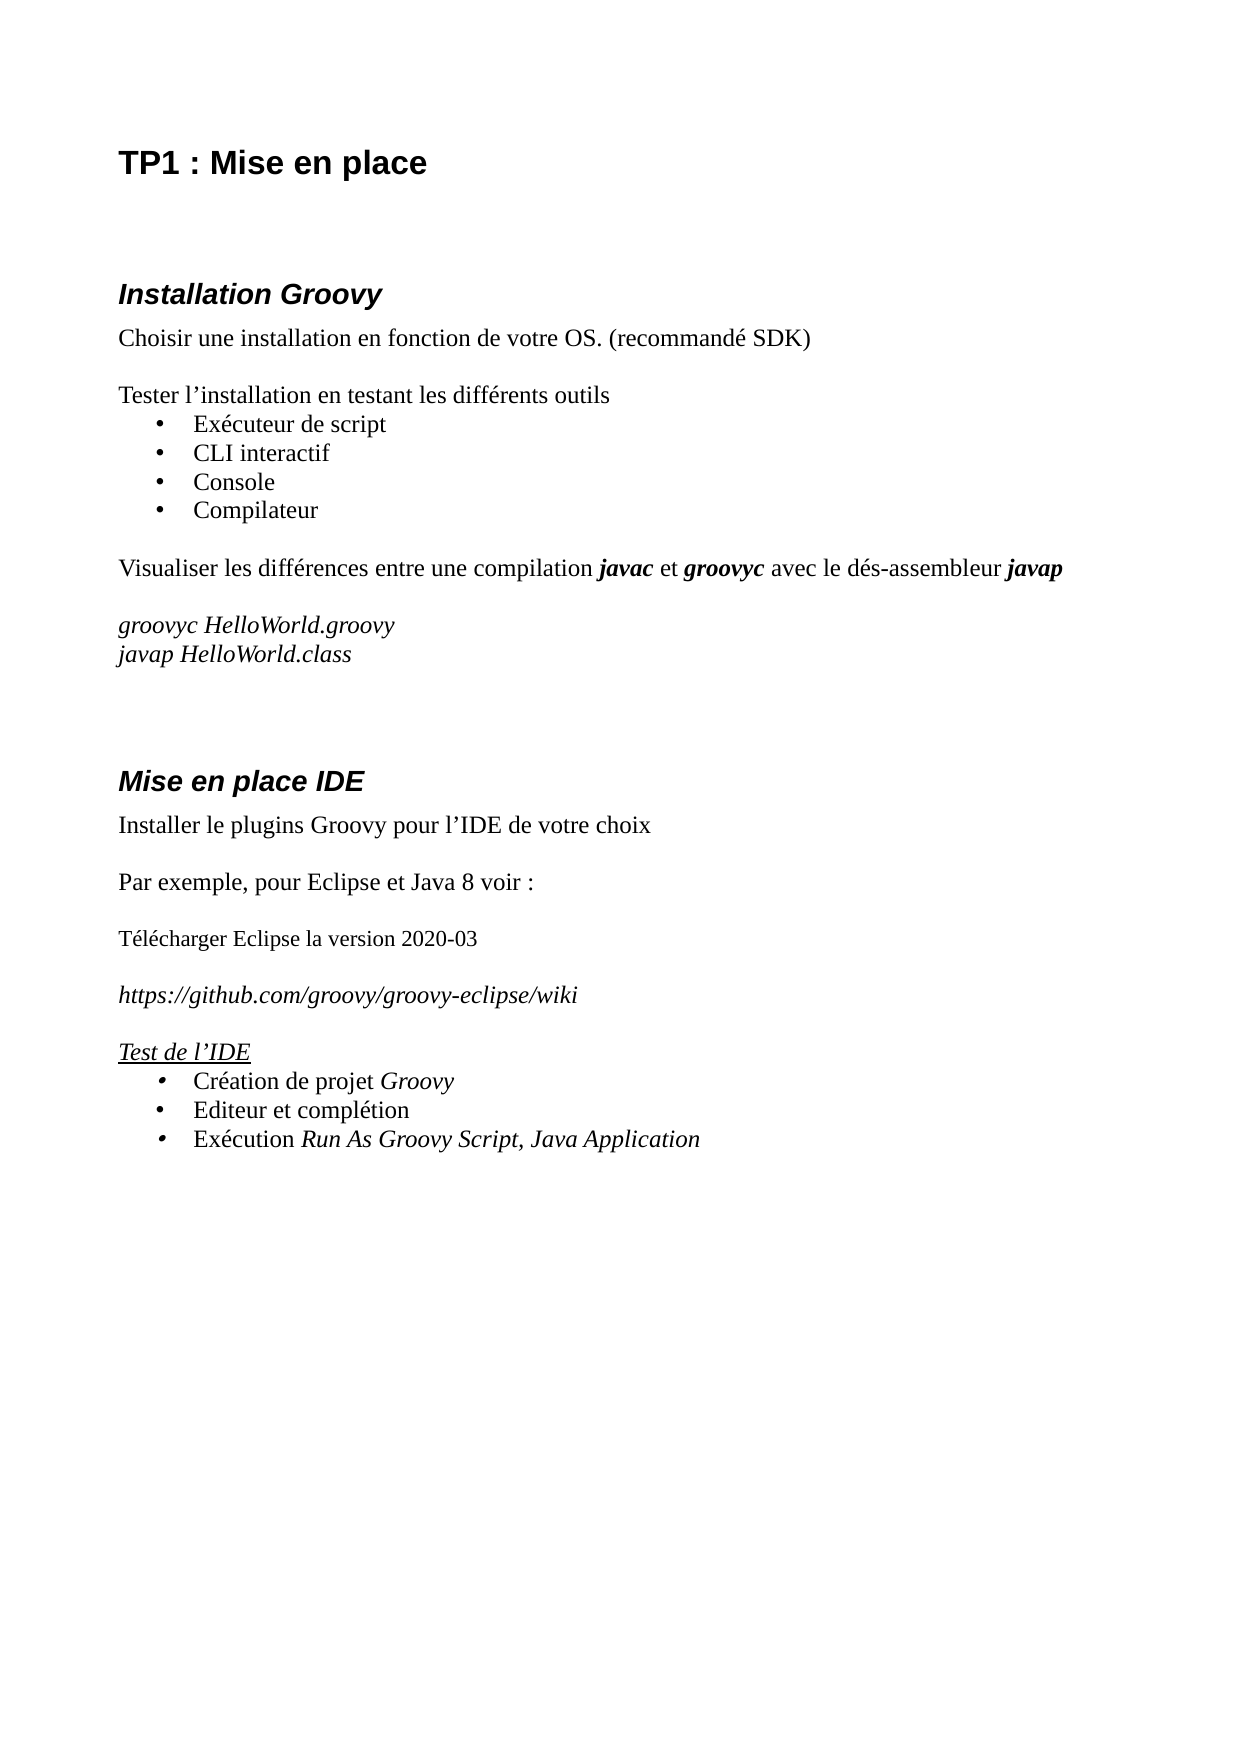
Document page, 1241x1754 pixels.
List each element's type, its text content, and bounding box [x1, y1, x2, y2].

text javap HelloWorld.class [118, 639, 1122, 668]
subtitle TP1 : Mise en place [118, 143, 1122, 182]
text Télécharger Eclipse la version 2020-03 [118, 925, 1122, 951]
subtitle Installation Groovy [118, 277, 1122, 310]
text Choisir une installation en fonction de votre OS. (recommandé SDK) [118, 323, 1122, 352]
list Exécuteur de script [156, 409, 1122, 438]
subtitle Mise en place IDE [118, 764, 1122, 797]
text Test de l’IDE [118, 1037, 1122, 1066]
text groovyc HelloWorld.groovy [118, 610, 1122, 639]
text https://github.com/groovy/groovy-eclipse/wiki [118, 980, 1122, 1009]
list Création de projet Groovy [156, 1066, 1122, 1095]
list Compilateur [156, 495, 1122, 524]
text Visualiser les différences entre une compilation javac et groovyc avec le dés-assembleur javap [118, 553, 1122, 582]
list CLI interactif [156, 438, 1122, 467]
text Installer le plugins Groovy pour l’IDE de votre choix [118, 810, 1122, 839]
text Tester l’installation en testant les différents outils [118, 380, 1122, 409]
list Console [156, 467, 1122, 495]
text Par exemple, pour Eclipse et Java 8 voir : [118, 867, 1122, 896]
list Exécution Run As Groovy Script, Java Application [156, 1124, 1122, 1152]
list Editeur et complétion [156, 1095, 1122, 1124]
